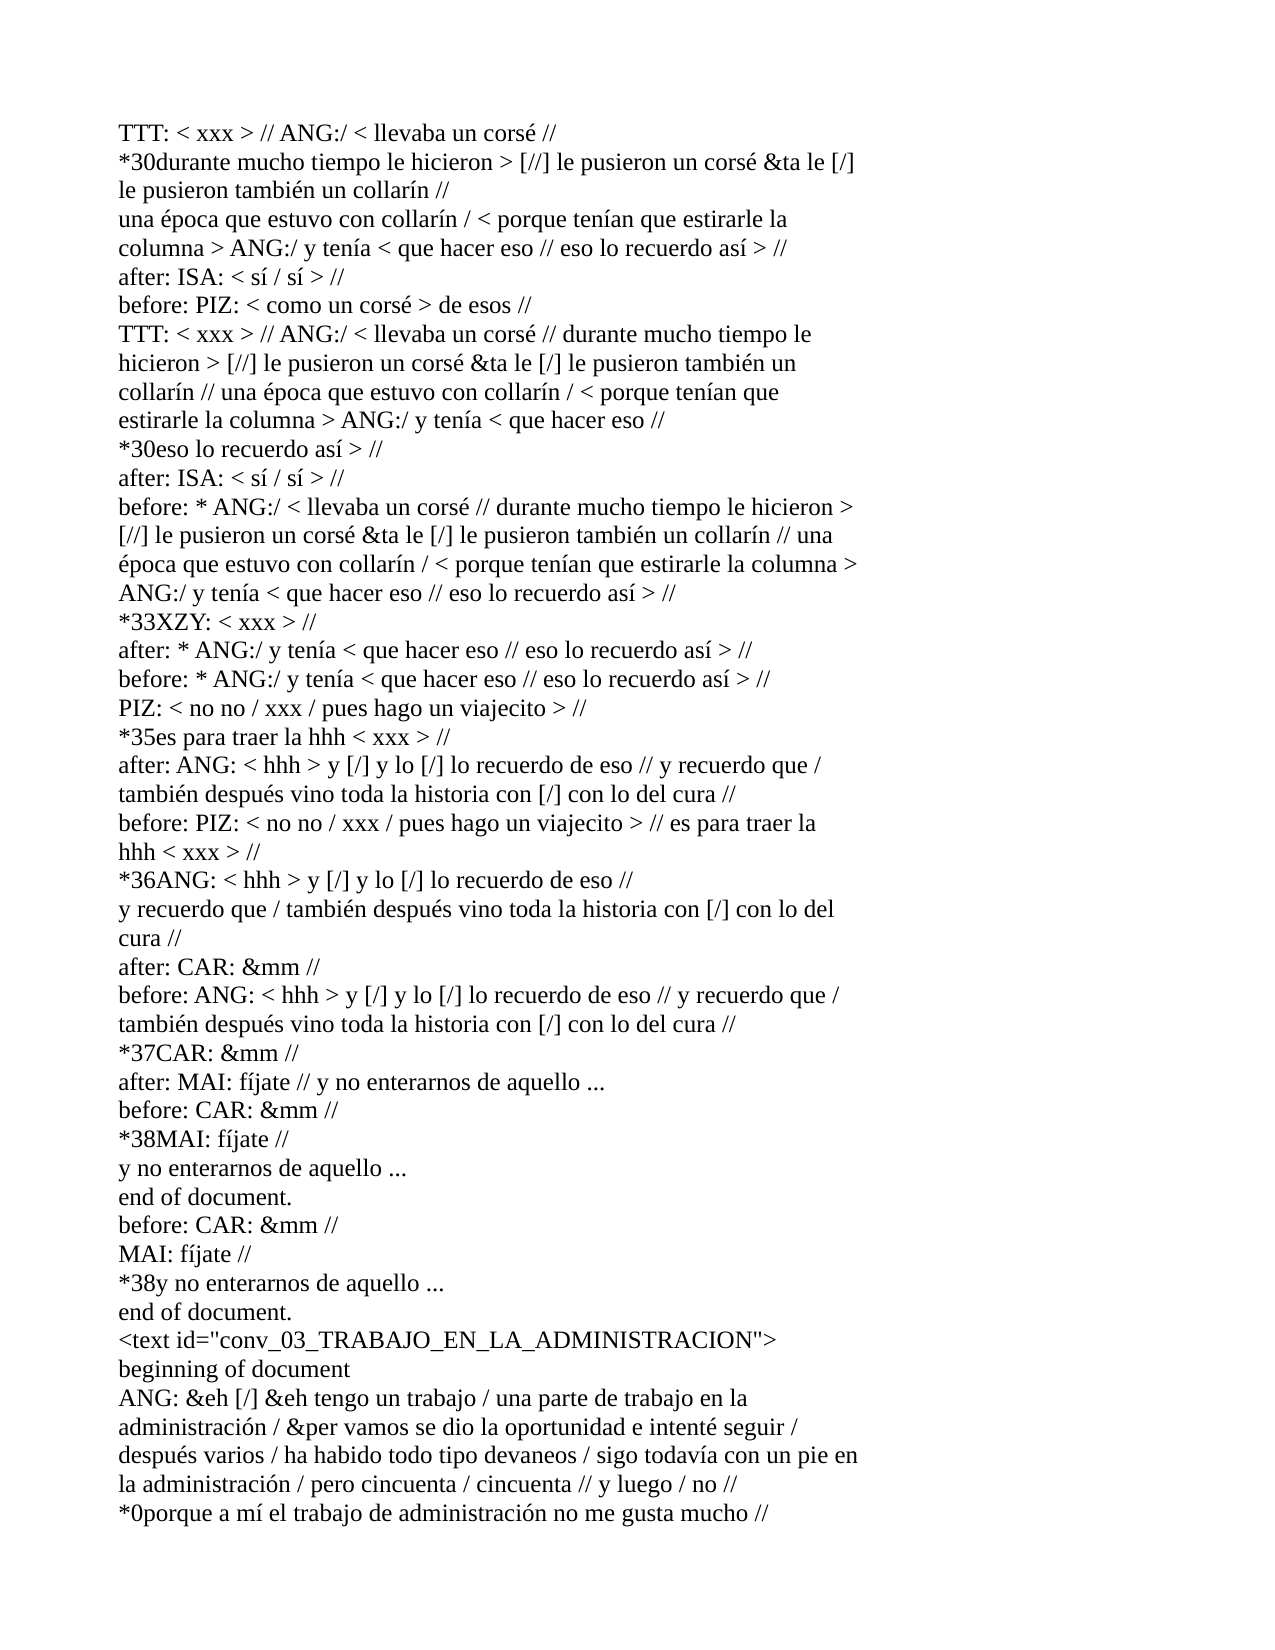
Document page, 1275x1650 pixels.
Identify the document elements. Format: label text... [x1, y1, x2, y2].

text columna > ANG:/ y tenía < que hacer eso // eso lo recuerdo así > // [118, 233, 1157, 262]
text la administración / pero cincuenta / cincuenta // y luego / no // [118, 1469, 1157, 1498]
text *38MAI: fíjate // [118, 1124, 1157, 1153]
text administración / &per vamos se dio la oportunidad e intenté seguir / [118, 1412, 1157, 1441]
text TTT: < xxx > // ANG:/ < llevaba un corsé // [118, 118, 1157, 147]
text también después vino toda la historia con [/] con lo del cura // [118, 779, 1157, 808]
text TTT: < xxx > // ANG:/ < llevaba un corsé // durante mucho tiempo le [118, 319, 1157, 348]
text PIZ: < no no / xxx / pues hago un viajecito > // [118, 693, 1157, 722]
text [//] le pusieron un corsé &ta le [/] le pusieron también un collarín // una [118, 521, 1157, 549]
text *38y no enterarnos de aquello ... [118, 1268, 1157, 1297]
text estirarle la columna > ANG:/ y tenía < que hacer eso // [118, 406, 1157, 434]
text after: ISA: < sí / sí > // [118, 262, 1157, 291]
text también después vino toda la historia con [/] con lo del cura // [118, 1009, 1157, 1038]
text <text id="conv_03_TRABAJO_EN_LA_ADMINISTRACION"> [118, 1326, 1157, 1354]
text *37CAR: &mm // [118, 1038, 1157, 1067]
text after: CAR: &mm // [118, 952, 1157, 981]
text beginning of document [118, 1354, 1157, 1383]
text MAI: fíjate // [118, 1239, 1157, 1268]
text before: CAR: &mm // [118, 1096, 1157, 1124]
text after: * ANG:/ y tenía < que hacer eso // eso lo recuerdo así > // [118, 636, 1157, 664]
text época que estuvo con collarín / < porque tenían que estirarle la columna > [118, 549, 1157, 578]
text le pusieron también un collarín // [118, 176, 1157, 204]
text before: PIZ: < no no / xxx / pues hago un viajecito > // es para traer la [118, 808, 1157, 837]
text before: CAR: &mm // [118, 1211, 1157, 1239]
text *35es para traer la hhh < xxx > // [118, 722, 1157, 751]
text after: ANG: < hhh > y [/] y lo [/] lo recuerdo de eso // y recuerdo que / [118, 751, 1157, 779]
text *36ANG: < hhh > y [/] y lo [/] lo recuerdo de eso // [118, 866, 1157, 894]
text hicieron > [//] le pusieron un corsé &ta le [/] le pusieron también un [118, 348, 1157, 377]
text before: * ANG:/ y tenía < que hacer eso // eso lo recuerdo así > // [118, 664, 1157, 693]
text ANG: &eh [/] &eh tengo un trabajo / una parte de trabajo en la [118, 1383, 1157, 1412]
text después varios / ha habido todo tipo devaneos / sigo todavía con un pie en [118, 1441, 1157, 1469]
text *30durante mucho tiempo le hicieron > [//] le pusieron un corsé &ta le [/] [118, 147, 1157, 176]
text *33XZY: < xxx > // [118, 607, 1157, 636]
text after: ISA: < sí / sí > // [118, 463, 1157, 492]
text before: PIZ: < como un corsé > de esos // [118, 291, 1157, 319]
text y recuerdo que / también después vino toda la historia con [/] con lo del [118, 894, 1157, 923]
text hhh < xxx > // [118, 837, 1157, 866]
text ANG:/ y tenía < que hacer eso // eso lo recuerdo así > // [118, 578, 1157, 607]
text y no enterarnos de aquello ... [118, 1153, 1157, 1182]
text cura // [118, 923, 1157, 952]
text before: ANG: < hhh > y [/] y lo [/] lo recuerdo de eso // y recuerdo que / [118, 981, 1157, 1009]
text end of document. [118, 1182, 1157, 1211]
text *0porque a mí el trabajo de administración no me gusta mucho // [118, 1498, 1157, 1527]
text after: MAI: fíjate // y no enterarnos de aquello ... [118, 1067, 1157, 1096]
text end of document. [118, 1297, 1157, 1326]
text *30eso lo recuerdo así > // [118, 434, 1157, 463]
text before: * ANG:/ < llevaba un corsé // durante mucho tiempo le hicieron > [118, 492, 1157, 521]
text una época que estuvo con collarín / < porque tenían que estirarle la [118, 204, 1157, 233]
text collarín // una época que estuvo con collarín / < porque tenían que [118, 377, 1157, 406]
